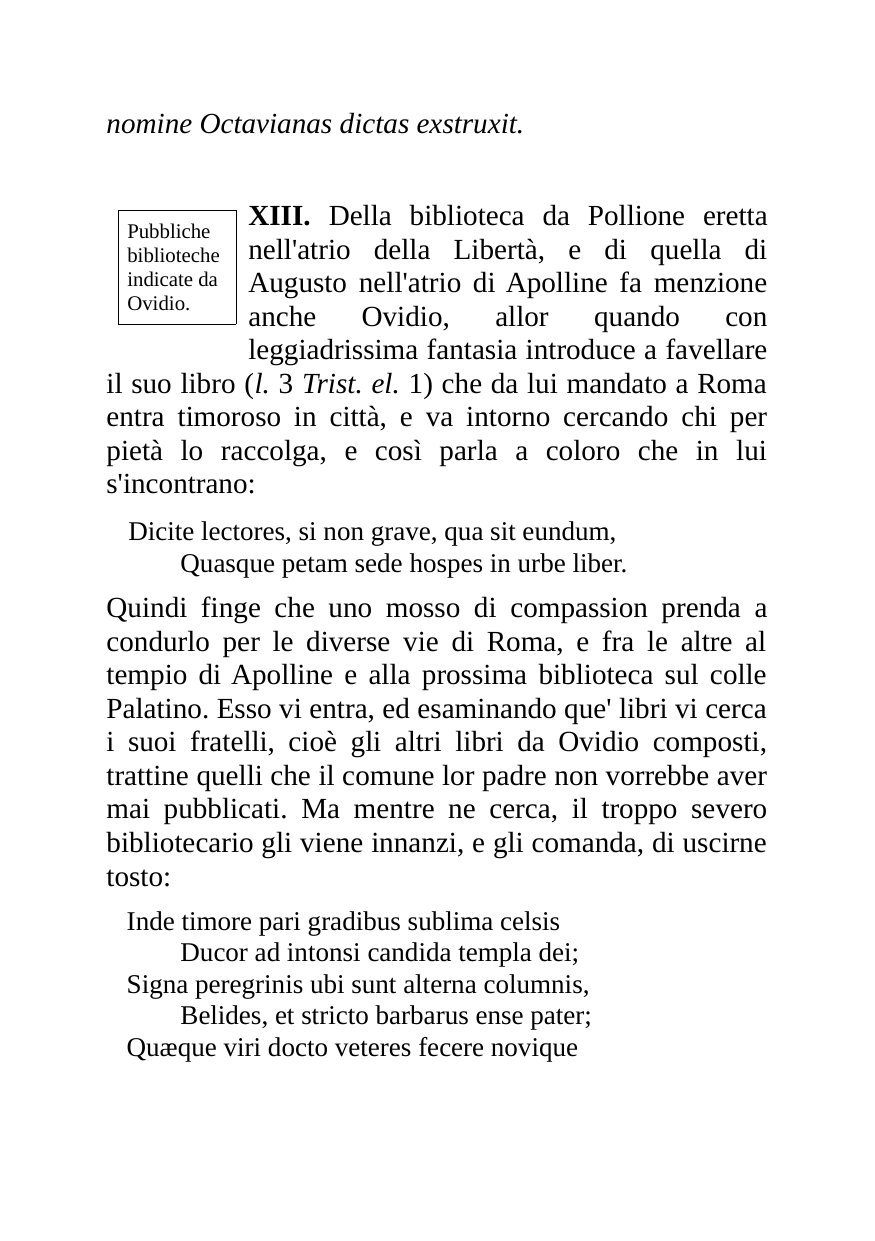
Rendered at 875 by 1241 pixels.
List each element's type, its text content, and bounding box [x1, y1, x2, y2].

text Dicite lectores, si non grave, qua sit eundum, [106, 513, 768, 546]
text Ducor ad intonsi candida templa dei; [106, 936, 768, 967]
text Pubbliche biblioteche indicate da Ovidio. [127, 219, 227, 315]
text Quindi finge che uno mosso di compassion prenda a condurlo per le diverse vie di Roma, e fra le altre al tempio di Apolline e alla prossima biblioteca sul colle Palatino. Esso vi entra, ed esaminando que' libri vi cerca i suoi fratelli, cioè gli altri libri da Ovidio composti, trattine quelli che il comune lor padre non vorrebbe aver mai pubblicati. Ma mentre ne cerca, il troppo severo bibliotecario gli viene innanzi, e gli comanda, di uscirne tosto: [106, 590, 768, 892]
text XIII. Della biblioteca da Pollione eretta nell'atrio della Libertà, e di quella di Augusto nell'atrio di Apolline fa menzione anche Ovidio, allor quando con leggiadrissima fantasia introduce a favellare il suo libro (l. 3 Trist. el. 1) che da lui mandato a Roma entra timoroso in città, e va intorno cercando chi per pietà lo raccolga, e così parla a coloro che in lui s'incontrano: [106, 198, 768, 500]
text Signa peregrinis ubi sunt alterna columnis, [106, 968, 768, 999]
text Quæque viri docto veteres fecere novique [106, 1031, 768, 1062]
text nomine Octavianas dictas exstruxit. [106, 106, 768, 140]
text Inde timore pari gradibus sublima celsis [106, 905, 768, 936]
text Quasque petam sede hospes in urbe liber. [106, 547, 768, 578]
text Belides, et stricto barbarus ense pater; [106, 999, 768, 1031]
